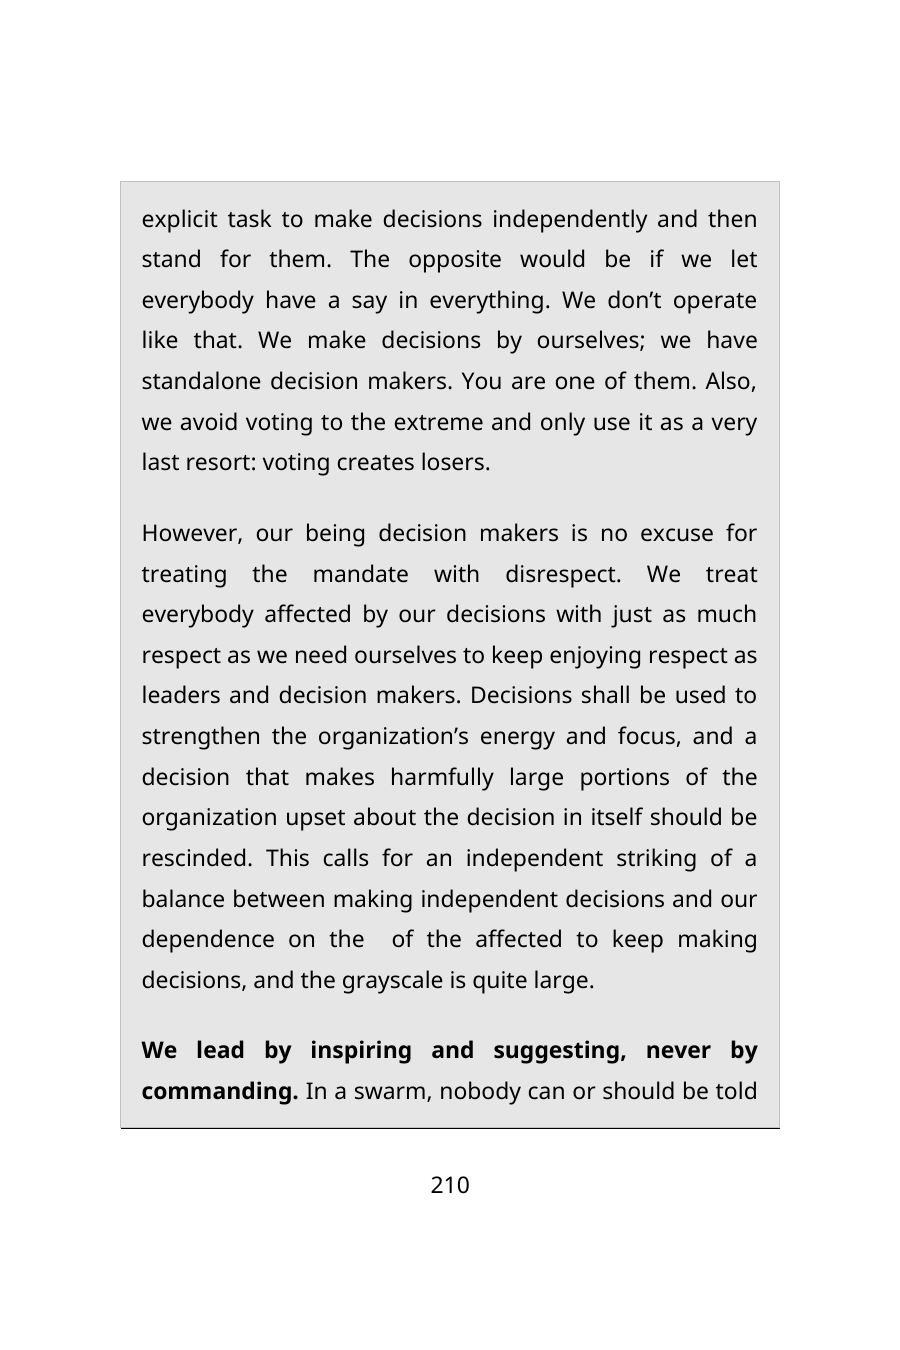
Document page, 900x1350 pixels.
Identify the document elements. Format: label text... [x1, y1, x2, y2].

text We lead by inspiring and suggesting, never by commanding. In a swarm, nobody can or should be told [121, 1013, 779, 1127]
text explicit task to make decisions independently and then stand for them. The opposite would be if we let everybody have a say in everything. We don’t operate like that. We make decisions by ourselves; we have standalone decision makers. You are one of them. Also, we avoid voting to the extreme and only use it as a very last resort: voting creates losers. [121, 182, 779, 478]
text However, our being decision makers is no excuse for treating the mandate with disrespect. We treat everybody affected by our decisions with just as much respect as we need ourselves to keep enjoying respect as leaders and decision makers. Decisions shall be used to strengthen the organization’s energy and focus, and a decision that makes harmfully large portions of the organization upset about the decision in itself should be rescinded. This calls for an independent striking of a balance between making independent decisions and our dependence on the of the affected to keep making decisions, and the grayscale is quite large. [121, 496, 779, 995]
